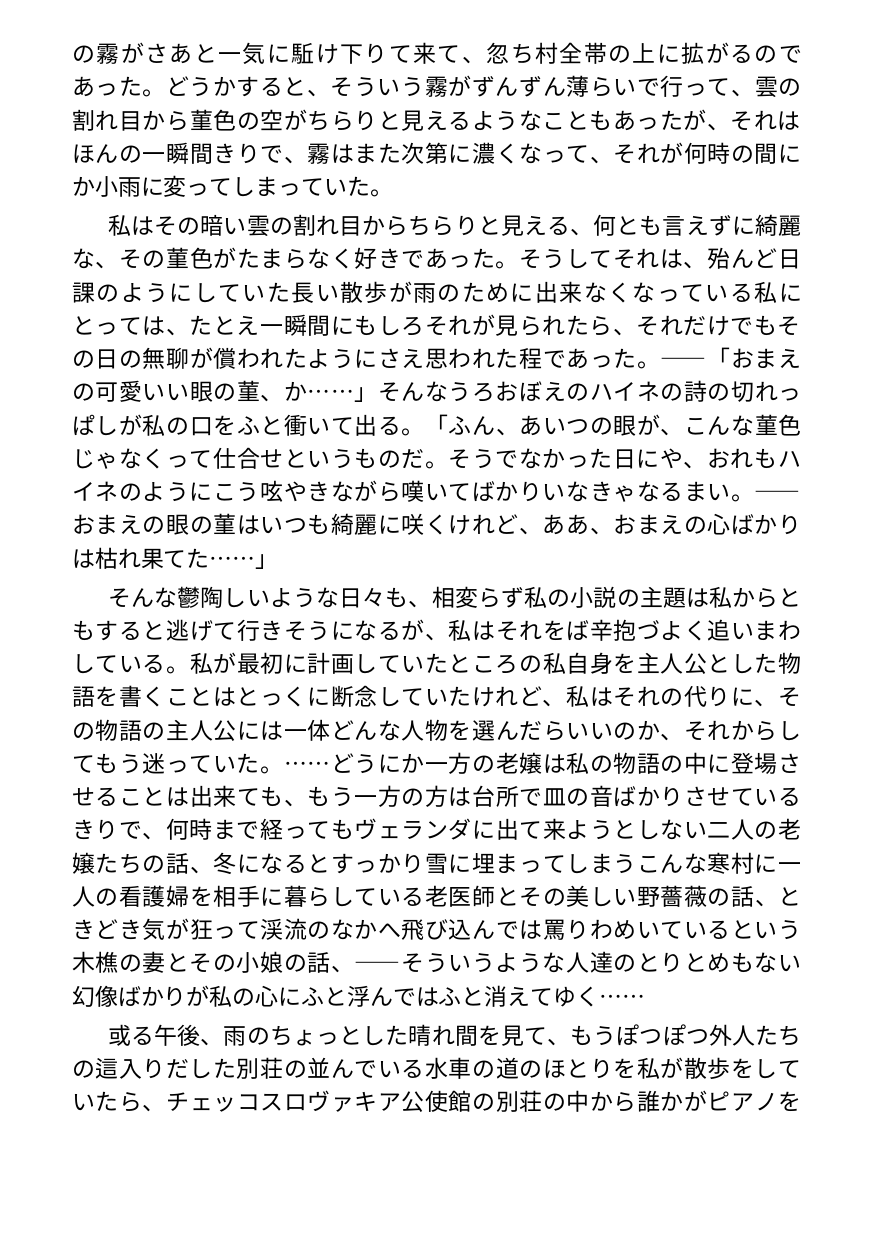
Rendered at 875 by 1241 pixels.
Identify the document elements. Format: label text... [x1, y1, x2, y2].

text 或る午後、雨のちょっとした晴れ間を見て、もうぽつぽつ外人たちの這入りだした別荘の並んでいる水車の道のほとりを私が散歩をしていたら、チェッコスロヴァキア公使館の別荘の中から誰かがピアノを [72, 1017, 802, 1117]
text の霧がさあと一気に駈け下りて来て、忽ち村全帯の上に拡がるのであった。どうかすると、そういう霧がずんずん薄らいで行って、雲の割れ目から菫色の空がちらりと見えるようなこともあったが、それはほんの一瞬間きりで、霧はまた次第に濃くなって、それが何時の間にか小雨に変ってしまっていた。 [72, 36, 802, 202]
text 私はその暗い雲の割れ目からちらりと見える、何とも言えずに綺麗な、その菫色がたまらなく好きであった。そうしてそれは、殆んど日課のようにしていた長い散歩が雨のために出来なくなっている私にとっては、たとえ一瞬間にもしろそれが見られたら、それだけでもその日の無聊が償われたようにさえ思われた程であった。――「おまえの可愛いい眼の菫、か……」そんなうろおぼえのハイネの詩の切れっぱしが私の口をふと衝いて出る。「ふん、あいつの眼が、こんな菫色じゃなくって仕合せというものだ。そうでなかった日にや、おれもハイネのようにこう呟やきながら嘆いてばかりいなきゃなるまい。――おまえの眼の菫はいつも綺麗に咲くけれど、ああ、おまえの心ばかりは枯れ果てた……」 [72, 208, 802, 574]
text そんな鬱陶しいような日々も、相変らず私の小説の主題は私からともすると逃げて行きそうになるが、私はそれをば辛抱づよく追いまわしている。私が最初に計画していたところの私自身を主人公とした物語を書くことはとっくに断念していたけれど、私はそれの代りに、その物語の主人公には一体どんな人物を選んだらいいのか、それからしてもう迷っていた。……どうにか一方の老嬢は私の物語の中に登場させることは出来ても、もう一方の方は台所で皿の音ばかりさせているきりで、何時まで経ってもヴェランダに出て来ようとしない二人の老嬢たちの話、冬になるとすっかり雪に埋まってしまうこんな寒村に一人の看護婦を相手に暮らしている老医師とその美しい野薔薇の話、ときどき気が狂って渓流のなかへ飛び込んでは罵りわめいているという木樵の妻とその小娘の話、――そういうような人達のとりとめもない幻像ばかりが私の心にふと浮んではふと消えてゆく…… [72, 579, 802, 1012]
